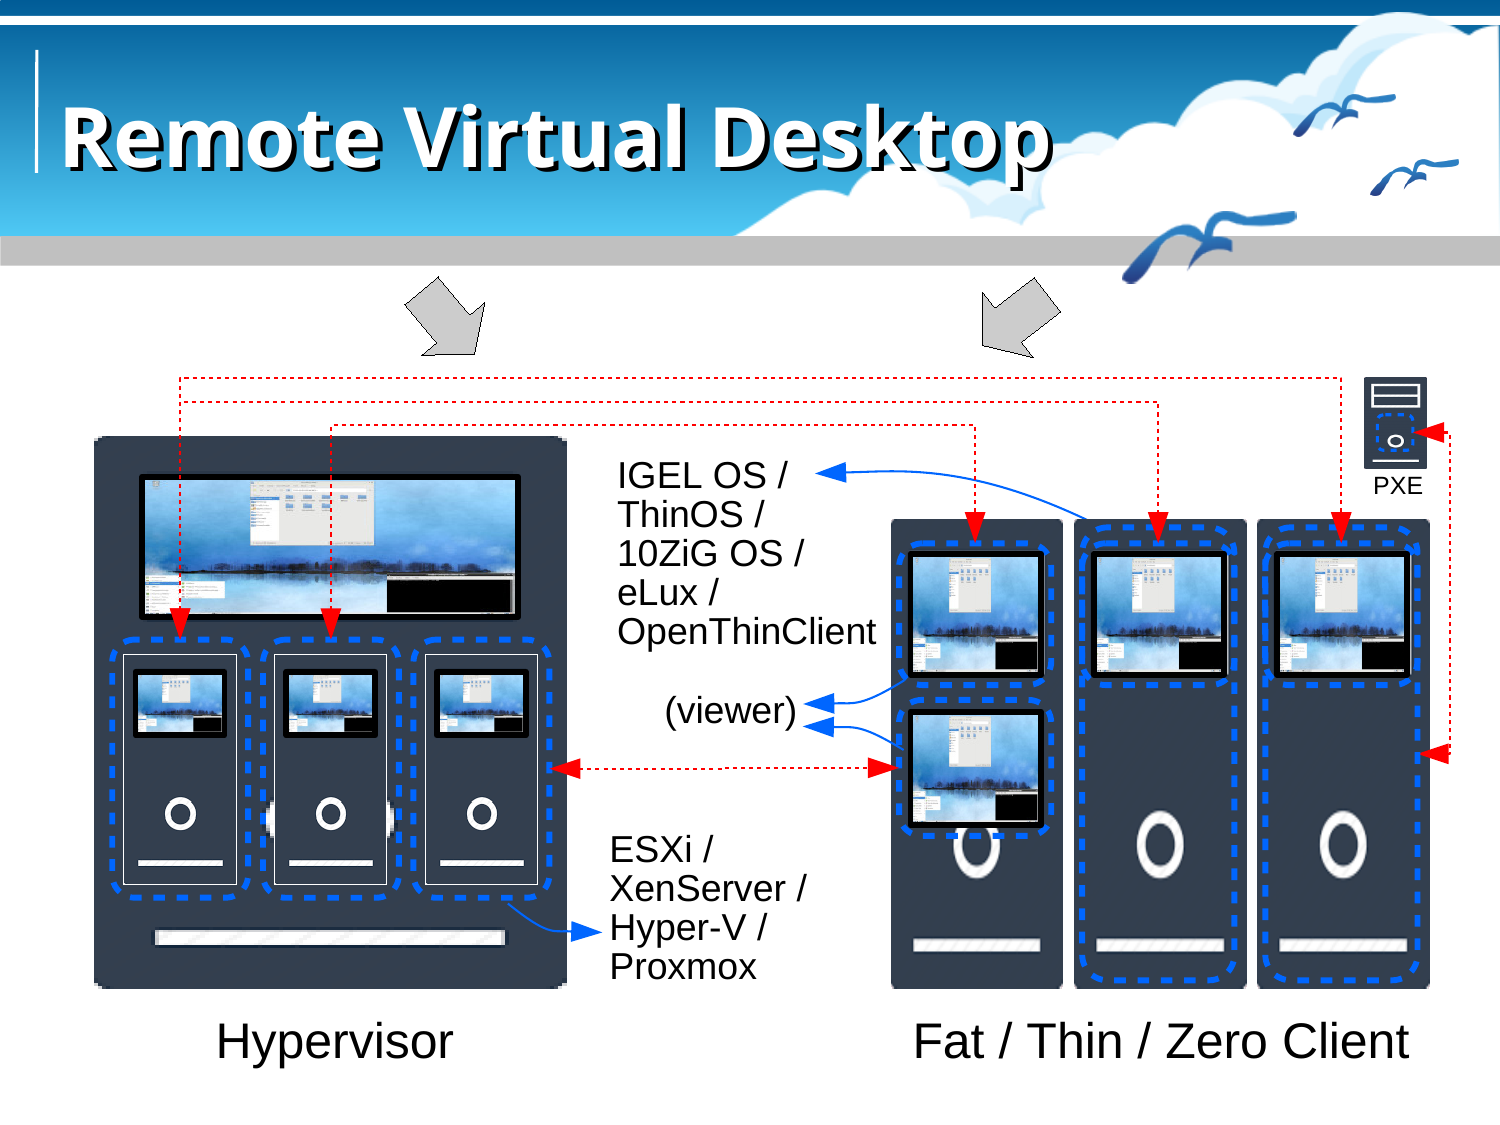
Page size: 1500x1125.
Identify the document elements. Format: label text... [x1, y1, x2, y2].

text_box [404, 276, 485, 356]
text_box (viewer) [649, 685, 815, 739]
picture [94, 436, 567, 989]
picture [1364, 377, 1427, 466]
text_box Fat / Thin / Zero Client [897, 1009, 1441, 1077]
text_box PXE [1358, 466, 1441, 508]
title Remote Virtual Desktop [59, 86, 1465, 186]
picture [1257, 519, 1430, 989]
text_box [982, 277, 1061, 358]
text_box Hypervisor [200, 1009, 479, 1077]
picture [1074, 519, 1247, 989]
text_box ESXi / XenServer / Hyper-V / Proxmox [594, 823, 833, 995]
picture [913, 556, 1038, 672]
text_box IGEL OS / ThinOS / 10ZiG OS / eLux / OpenThinClient [602, 449, 898, 660]
picture [891, 519, 1063, 989]
picture [730, 12, 1500, 284]
